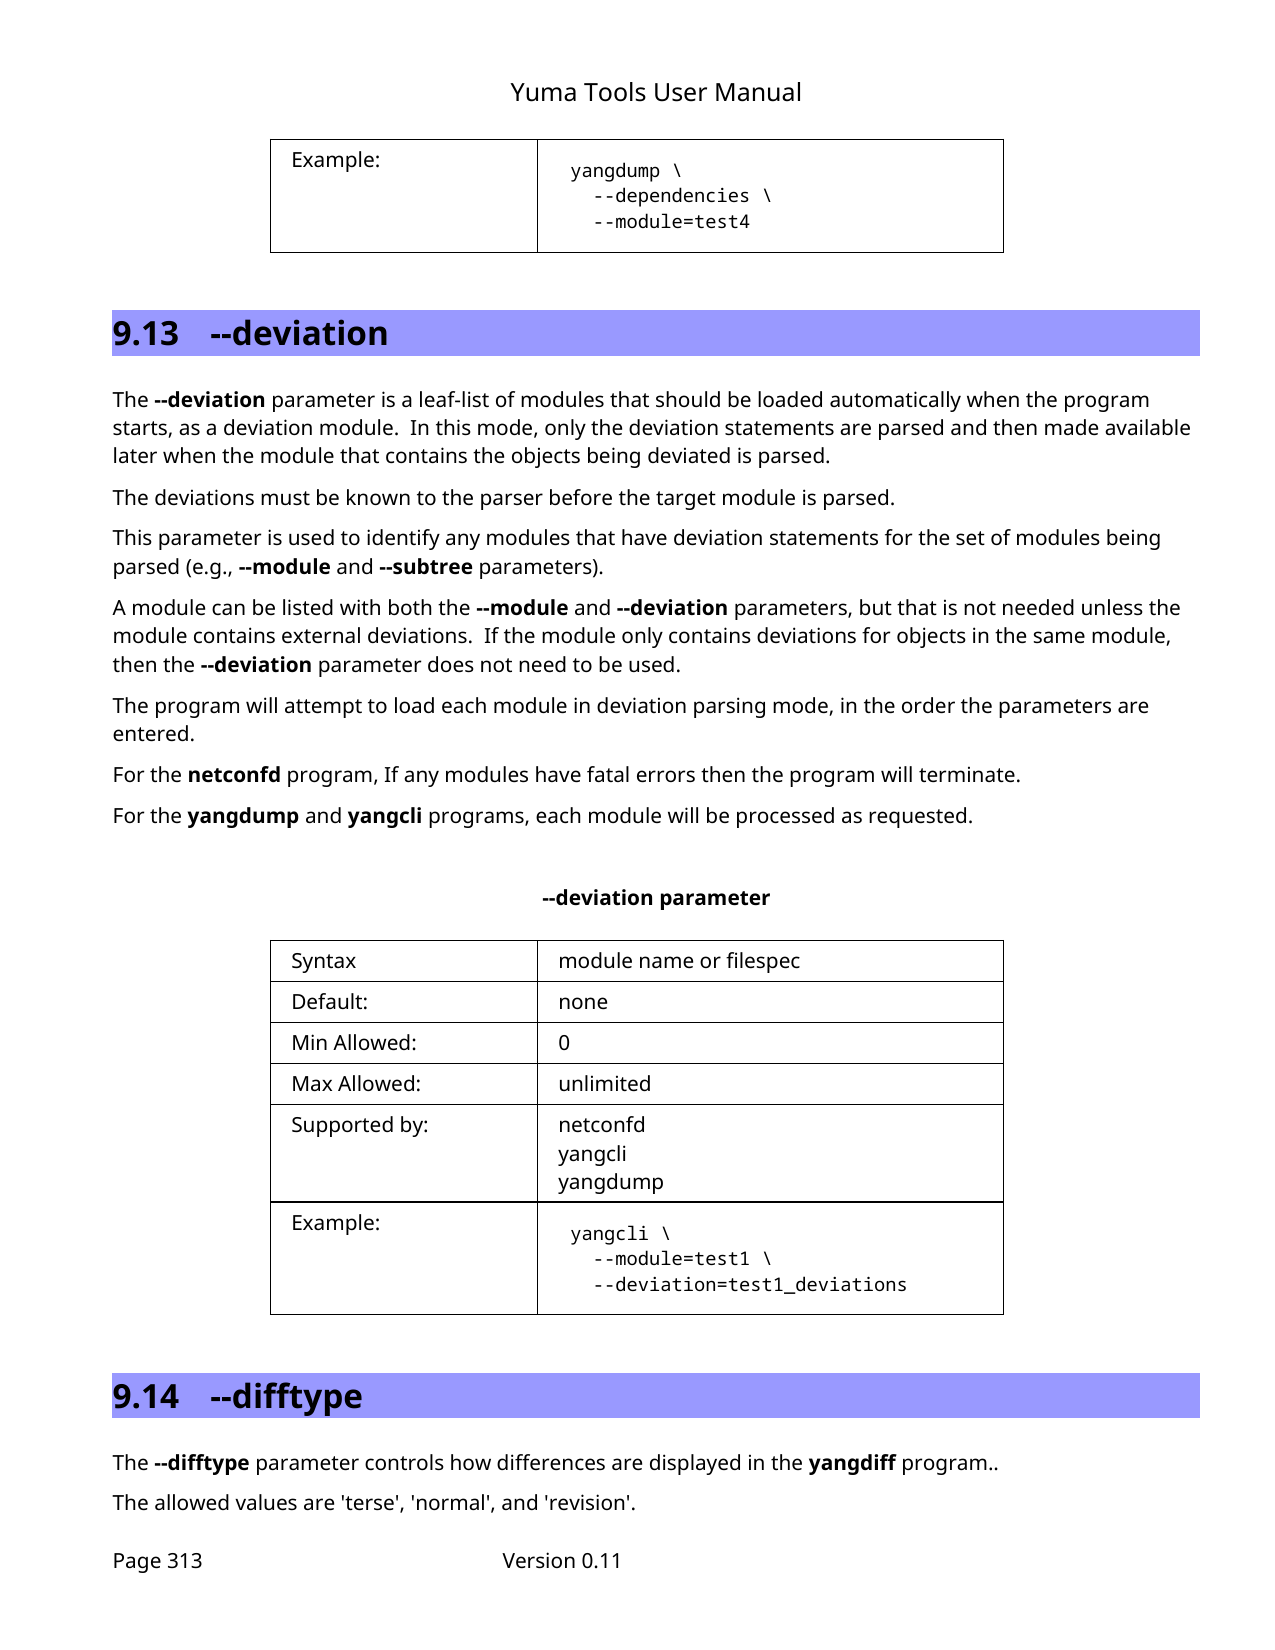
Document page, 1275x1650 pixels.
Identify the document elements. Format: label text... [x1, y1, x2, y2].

table_cell yangdump \ --dependencies \ --module=test4 [538, 140, 1003, 252]
table_cell yangcli \ --module=test1 \ --deviation=test1_deviations [538, 1203, 1003, 1314]
table_cell Default: [271, 982, 537, 1022]
table_header module name or filespec [538, 941, 1003, 981]
table_cell Supported by: [271, 1105, 537, 1201]
subtitle --deviation parameter [127, 883, 1185, 911]
table_cell netconfd yangcli yangdump [538, 1105, 1003, 1201]
text For the yangdump and yangcli programs, each module will be processed as requested. [112, 801, 1200, 829]
text The deviations must be known to the parser before the target module is parsed. [112, 483, 1200, 511]
text This parameter is used to identify any modules that have deviation statements for the set of modules being parsed (e.g., --module and --subtree parameters). [112, 523, 1200, 580]
text The allowed values are 'terse', 'normal', and 'revision'. [112, 1488, 1200, 1517]
table_header Syntax [271, 941, 537, 981]
table_cell Example: [271, 140, 537, 252]
table_cell 0 [538, 1023, 1003, 1063]
table_cell Min Allowed: [271, 1023, 537, 1063]
table_cell Max Allowed: [271, 1064, 537, 1103]
text The --deviation parameter is a leaf-list of modules that should be loaded automatically when the program starts, as a deviation module. In this mode, only the deviation statements are parsed and then made available later when the module that contains the objects being deviated is parsed. [112, 385, 1200, 470]
text The --difftype parameter controls how differences are displayed in the yangdiff program.. [112, 1448, 1200, 1476]
text A module can be listed with both the --module and --deviation parameters, but that is not needed unless the module contains external deviations. If the module only contains deviations for objects in the same module, then the --deviation parameter does not need to be used. [112, 593, 1200, 678]
subtitle --difftype [112, 1373, 1200, 1418]
subtitle --deviation [112, 310, 1200, 356]
table_cell Example: [271, 1203, 537, 1314]
text The program will attempt to load each module in deviation parsing mode, in the order the parameters are entered. [112, 691, 1200, 748]
table_cell none [538, 982, 1003, 1022]
text For the netconfd program, If any modules have fatal errors then the program will terminate. [112, 760, 1200, 788]
table_cell unlimited [538, 1064, 1003, 1103]
